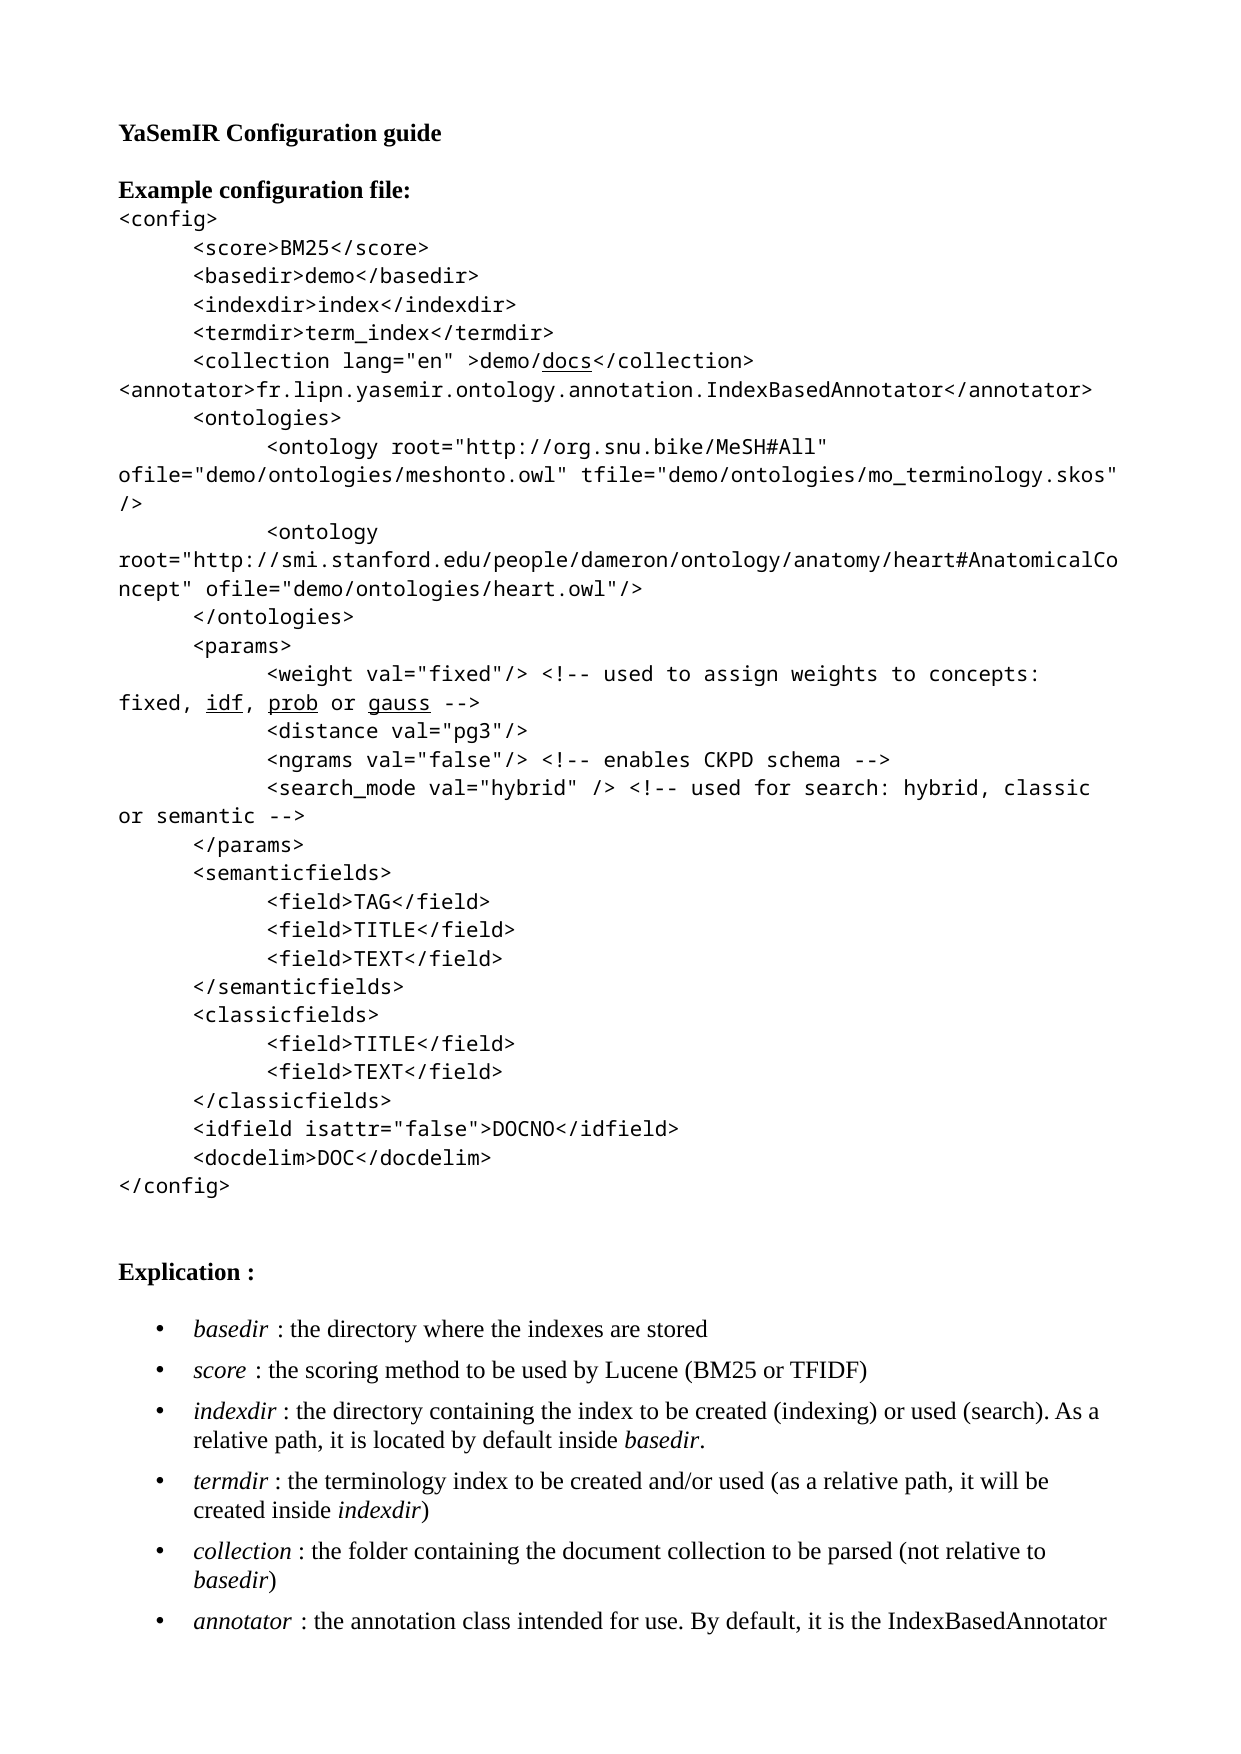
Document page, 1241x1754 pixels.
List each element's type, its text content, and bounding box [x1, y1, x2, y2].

text <basedir>demo</basedir> [118, 261, 1122, 290]
text <ontology root="http://org.snu.bike/MeSH#All" ofile="demo/ontologies/meshonto.owl" tfile="demo/ontologies/mo_terminology.skos" /> [118, 432, 1122, 517]
text Example configuration file: [118, 176, 1122, 204]
text <field>TEXT</field> [118, 944, 1122, 972]
text <collection lang="en" >demo/docs</collection> [118, 347, 1122, 375]
text <ontology root="http://smi.stanford.edu/people/dameron/ontology/anatomy/heart#AnatomicalConcept" ofile="demo/ontologies/heart.owl"/> [118, 517, 1122, 602]
text YaSemIR Configuration guide [118, 118, 1122, 147]
text <docdelim>DOC</docdelim> [118, 1143, 1122, 1171]
text <ontologies> [118, 403, 1122, 432]
text Explication : [118, 1257, 1122, 1285]
text </params> [118, 830, 1122, 858]
text <params> [118, 631, 1122, 659]
list termdir : the terminology index to be created and/or used (as a relative path, it will be created inside indexdir) [156, 1466, 1122, 1524]
text <termdir>term_index</termdir> [118, 318, 1122, 347]
text <semanticfields> [118, 858, 1122, 887]
list indexdir : the directory containing the index to be created (indexing) or used (search). As a relative path, it is located by default inside basedir. [156, 1396, 1122, 1454]
text <field>TITLE</field> [118, 1029, 1122, 1057]
text </classicfields> [118, 1086, 1122, 1114]
text <config> [118, 204, 1122, 233]
text <classicfields> [118, 1001, 1122, 1029]
text <distance val="pg3"/> [118, 716, 1122, 745]
text <idfield isattr="false">DOCNO</idfield> [118, 1114, 1122, 1143]
list basedir : the directory where the indexes are stored [156, 1314, 1122, 1342]
text <field>TEXT</field> [118, 1057, 1122, 1086]
text <weight val="fixed"/> <!-- used to assign weights to concepts: fixed, idf, prob or gauss --> [118, 659, 1122, 716]
list annotator : the annotation class intended for use. By default, it is the IndexBasedAnnotator [156, 1606, 1122, 1635]
text <search_mode val="hybrid" /> <!-- used for search: hybrid, classic or semantic --> [118, 773, 1122, 830]
text </ontologies> [118, 602, 1122, 631]
text <score>BM25</score> [118, 233, 1122, 261]
text </config> [118, 1171, 1122, 1200]
text <field>TAG</field> [118, 887, 1122, 915]
text <field>TITLE</field> [118, 915, 1122, 944]
text <annotator>fr.lipn.yasemir.ontology.annotation.IndexBasedAnnotator</annotator> [118, 375, 1122, 403]
list collection : the folder containing the document collection to be parsed (not relative to basedir) [156, 1536, 1122, 1594]
text </semanticfields> [118, 972, 1122, 1001]
text <ngrams val="false"/> <!-- enables CKPD schema --> [118, 745, 1122, 773]
text <indexdir>index</indexdir> [118, 290, 1122, 318]
list score : the scoring method to be used by Lucene (BM25 or TFIDF) [156, 1355, 1122, 1384]
